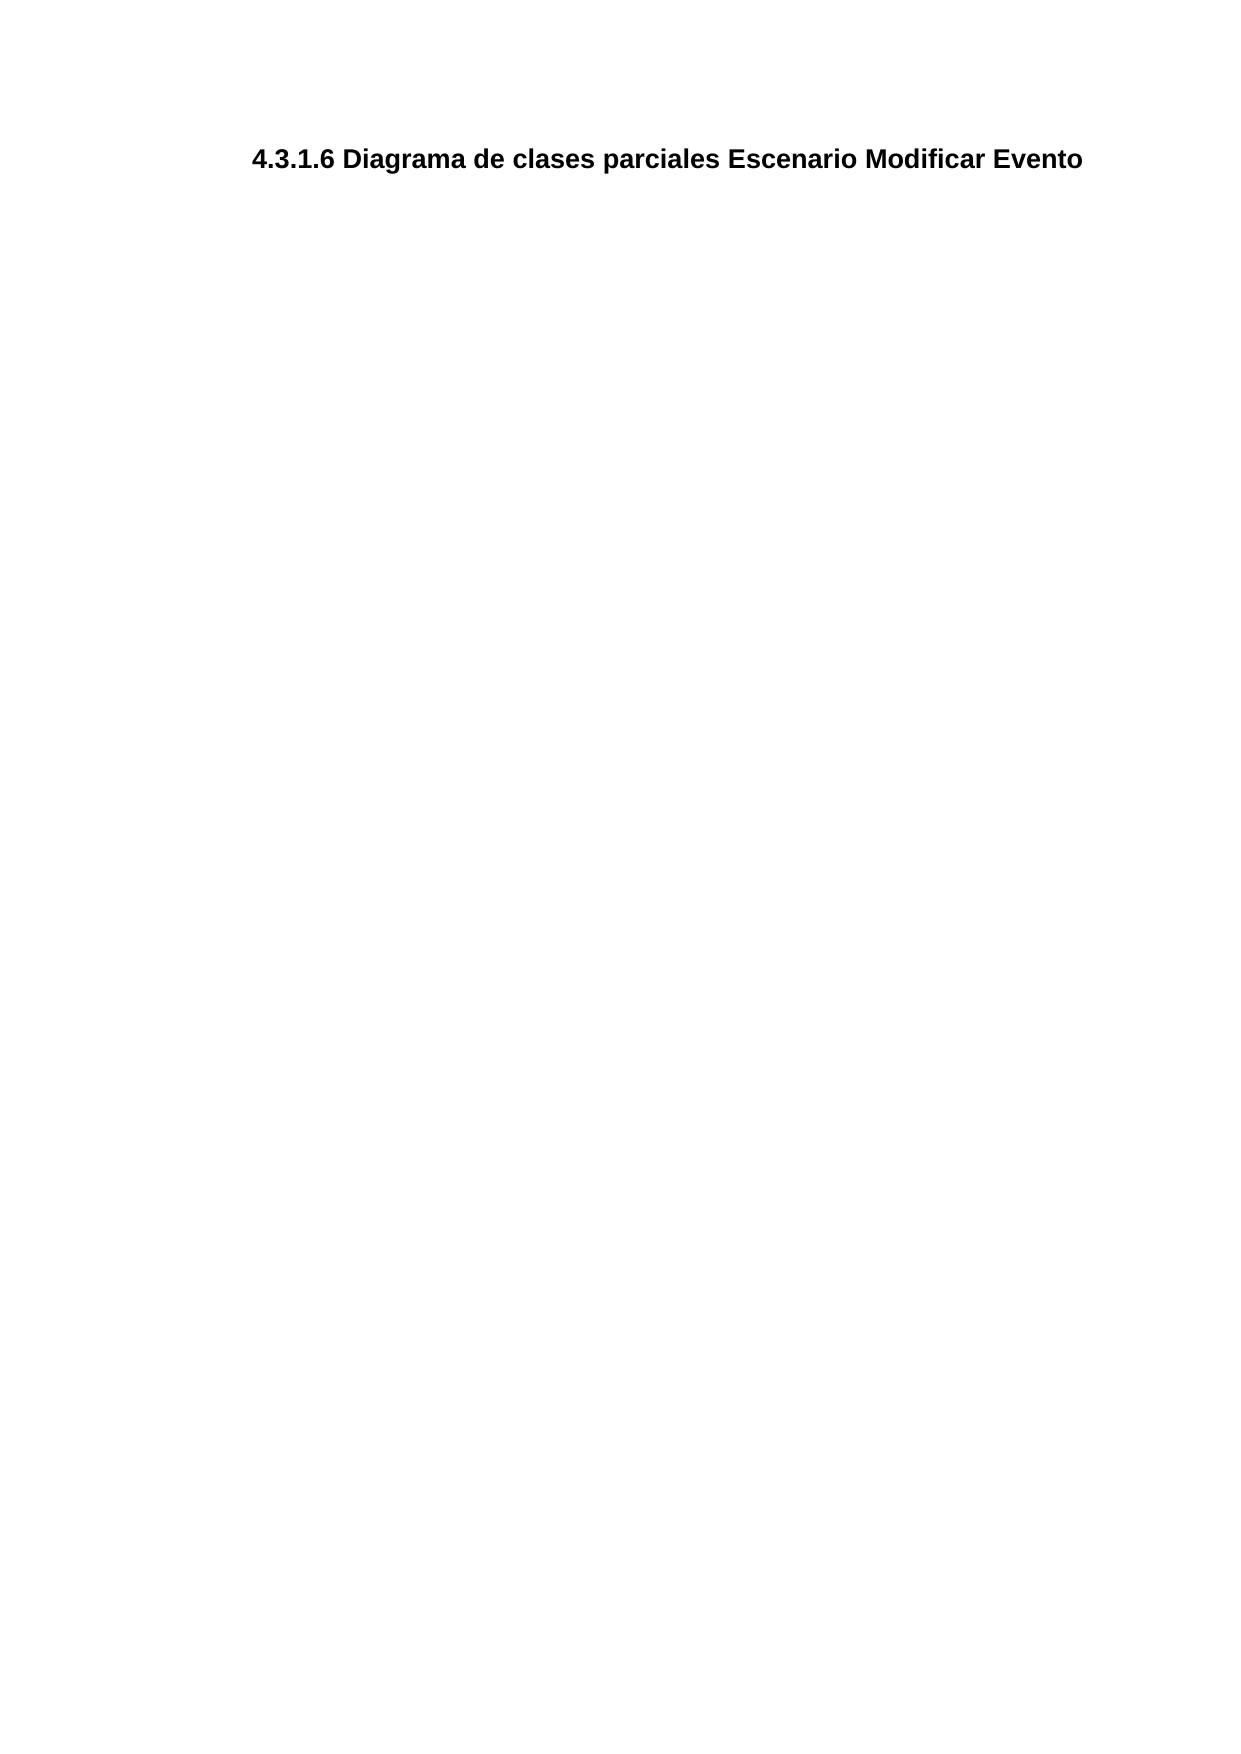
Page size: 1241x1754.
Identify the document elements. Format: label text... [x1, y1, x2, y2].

list Diagrama de clases parciales Escenario Modificar Evento [244, 143, 1122, 174]
